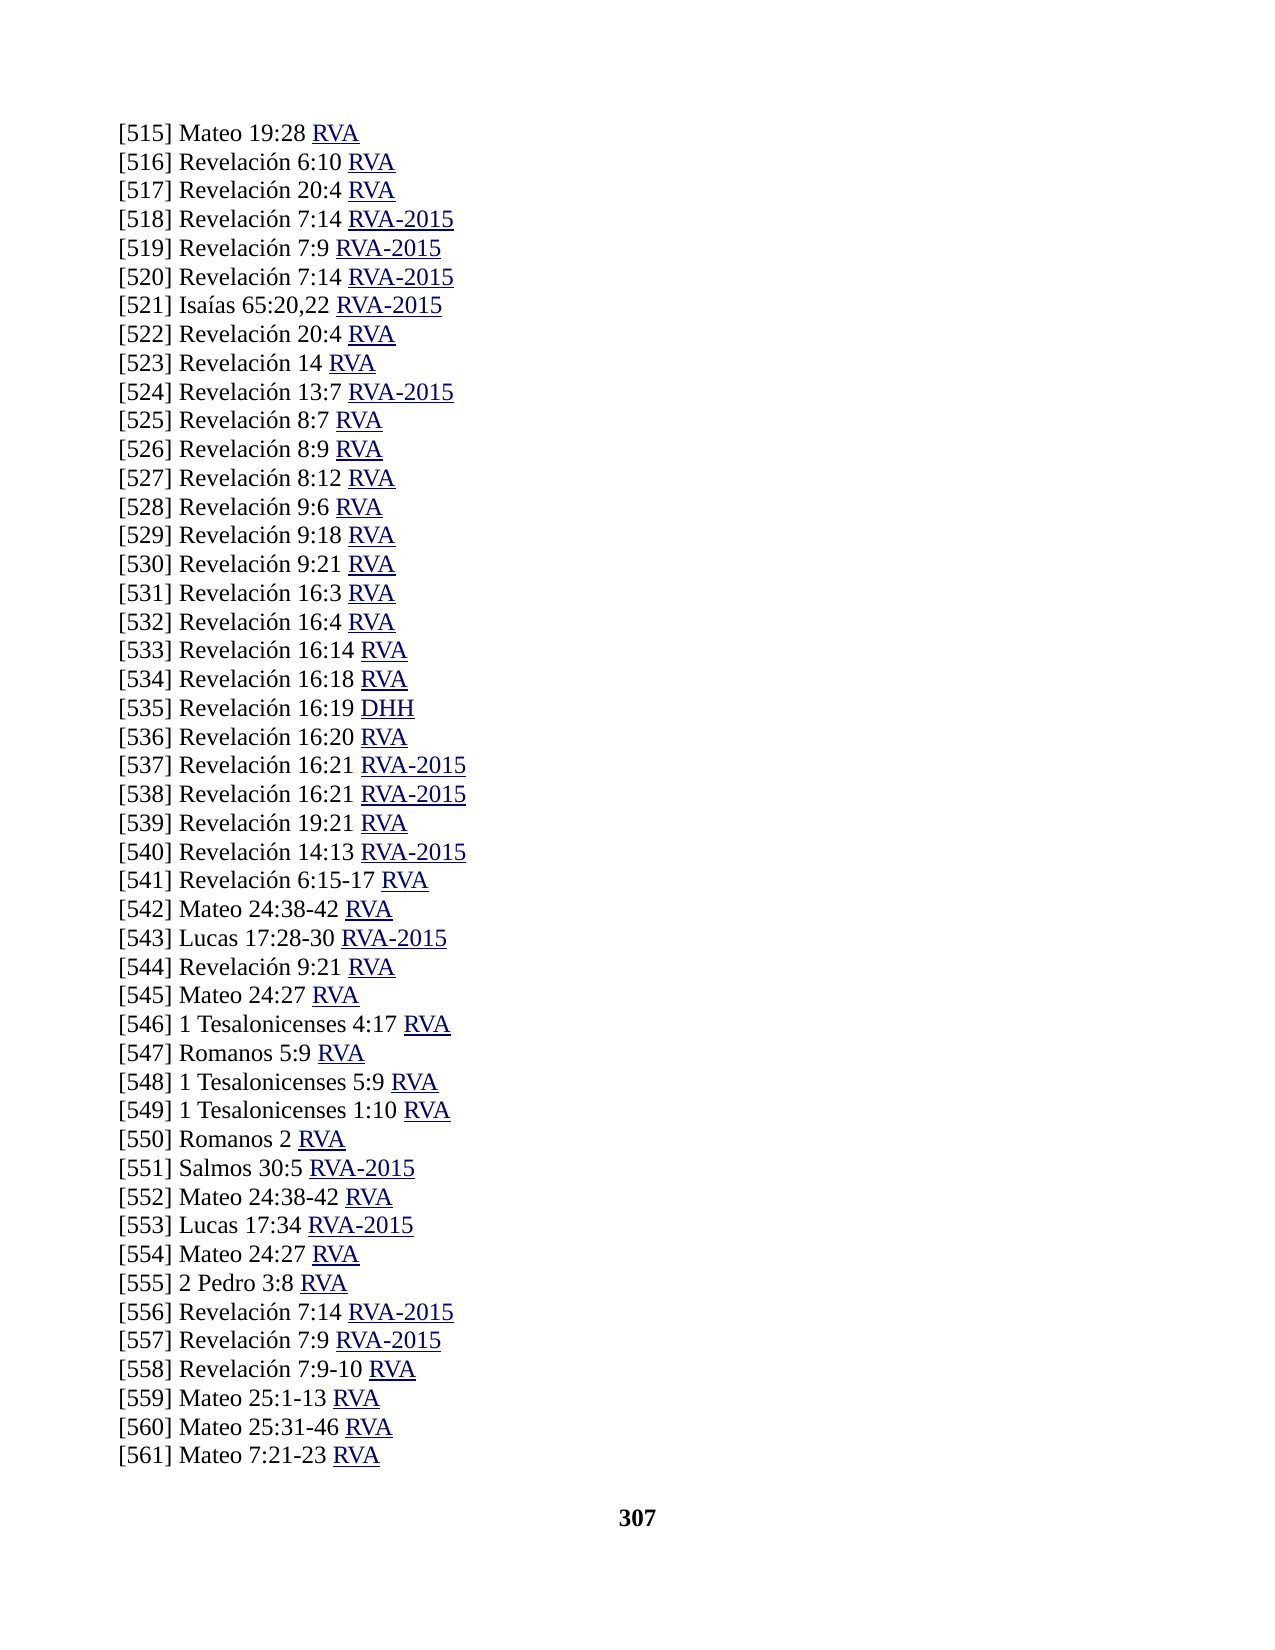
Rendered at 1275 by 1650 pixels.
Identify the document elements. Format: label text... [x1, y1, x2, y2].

text Revelación 8:7 RVA [118, 406, 1157, 434]
text Revelación 20:4 RVA [118, 176, 1157, 204]
text Revelación 13:7 RVA-2015 [118, 377, 1157, 406]
text Mateo 25:1-13 RVA [118, 1383, 1157, 1412]
text Revelación 8:12 RVA [118, 463, 1157, 492]
text Mateo 19:28 RVA [118, 118, 1157, 147]
text Revelación 16:19 DHH [118, 693, 1157, 722]
text Revelación 9:21 RVA [118, 952, 1157, 981]
text Revelación 7:9 RVA-2015 [118, 1326, 1157, 1354]
text Revelación 8:9 RVA [118, 434, 1157, 463]
text Lucas 17:34 RVA-2015 [118, 1211, 1157, 1239]
text Revelación 7:14 RVA-2015 [118, 204, 1157, 233]
text Revelación 7:14 RVA-2015 [118, 262, 1157, 291]
text Romanos 2 RVA [118, 1124, 1157, 1153]
text Salmos 30:5 RVA-2015 [118, 1153, 1157, 1182]
text Revelación 16:4 RVA [118, 607, 1157, 636]
text Mateo 24:38-42 RVA [118, 1182, 1157, 1211]
text Revelación 7:9-10 RVA [118, 1354, 1157, 1383]
text Revelación 7:14 RVA-2015 [118, 1297, 1157, 1326]
text Lucas 17:28-30 RVA-2015 [118, 923, 1157, 952]
text Revelación 14:13 RVA-2015 [118, 837, 1157, 866]
text Revelación 7:9 RVA-2015 [118, 233, 1157, 262]
text Revelación 16:14 RVA [118, 636, 1157, 664]
text Revelación 9:18 RVA [118, 521, 1157, 549]
text 1 Tesalonicenses 5:9 RVA [118, 1067, 1157, 1096]
text Mateo 24:27 RVA [118, 981, 1157, 1009]
text Revelación 9:21 RVA [118, 549, 1157, 578]
text Revelación 16:20 RVA [118, 722, 1157, 751]
text Revelación 6:10 RVA [118, 147, 1157, 176]
text Revelación 16:3 RVA [118, 578, 1157, 607]
text Revelación 9:6 RVA [118, 492, 1157, 521]
text Revelación 16:21 RVA-2015 [118, 751, 1157, 779]
text 2 Pedro 3:8 RVA [118, 1268, 1157, 1297]
text Mateo 25:31-46 RVA [118, 1412, 1157, 1441]
text Mateo 24:38-42 RVA [118, 894, 1157, 923]
text 1 Tesalonicenses 1:10 RVA [118, 1096, 1157, 1124]
text Mateo 24:27 RVA [118, 1239, 1157, 1268]
text Isaías 65:20,22 RVA-2015 [118, 291, 1157, 319]
text Romanos 5:9 RVA [118, 1038, 1157, 1067]
text Revelación 6:15-17 RVA [118, 866, 1157, 894]
text Revelación 14 RVA [118, 348, 1157, 377]
text Revelación 20:4 RVA [118, 319, 1157, 348]
text Revelación 19:21 RVA [118, 808, 1157, 837]
text Revelación 16:18 RVA [118, 664, 1157, 693]
text Mateo 7:21-23 RVA [118, 1441, 1157, 1469]
text Revelación 16:21 RVA-2015 [118, 779, 1157, 808]
text 1 Tesalonicenses 4:17 RVA [118, 1009, 1157, 1038]
